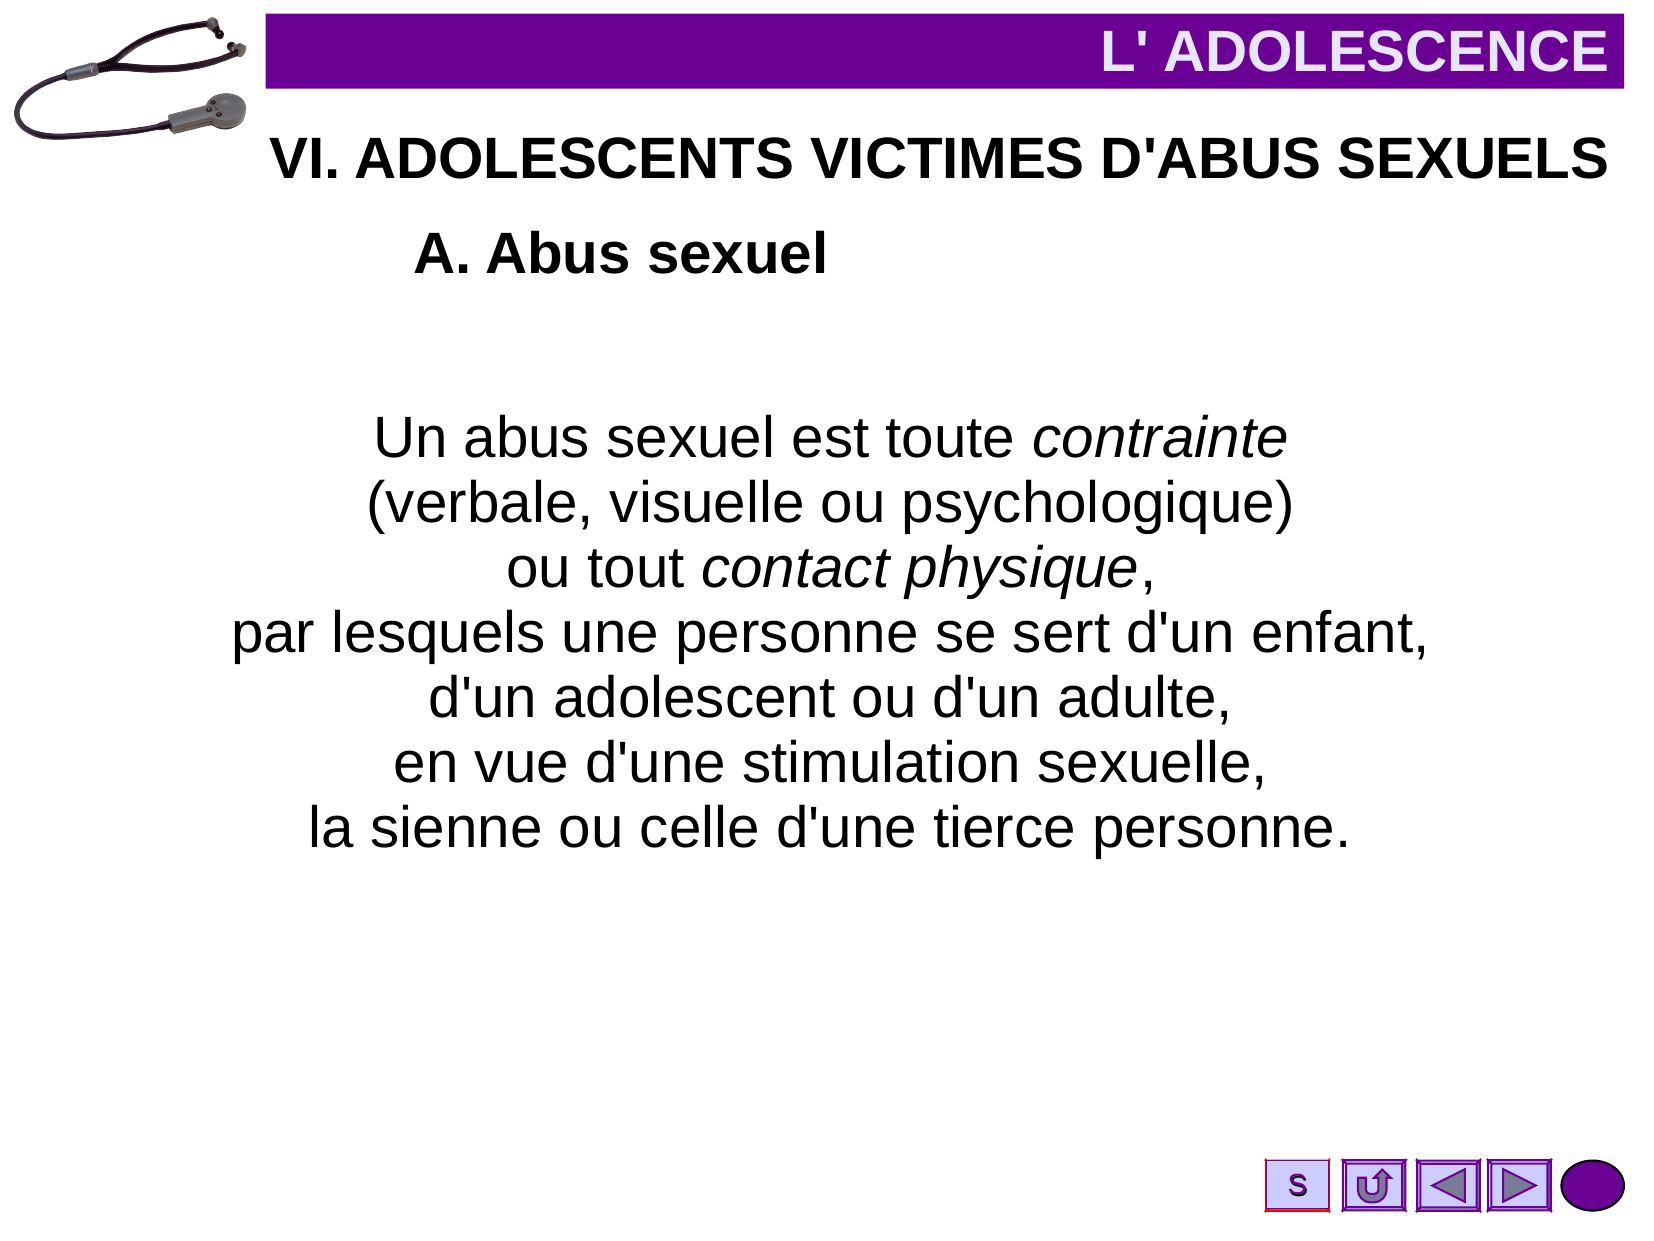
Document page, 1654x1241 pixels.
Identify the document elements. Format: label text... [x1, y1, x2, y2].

picture [8, 8, 260, 153]
text_box L' ADOLESCENCE [265, 13, 1625, 89]
text_box Un abus sexuel est toute contrainte (verbale, visuelle ou psychologique) ou tout contact physique, par lesquels une personne se sert d'un enfant, d'un adolescent ou d'un adulte, en vue d'une stimulation sexuelle, la sienne ou celle d'une tierce personne. [43, 405, 1636, 860]
text_box VI. ADOLESCENTS VICTIMES D'ABUS SEXUELS [254, 118, 1625, 200]
text_box A. Abus sexuel [413, 206, 1654, 300]
text_box [1561, 1160, 1625, 1211]
